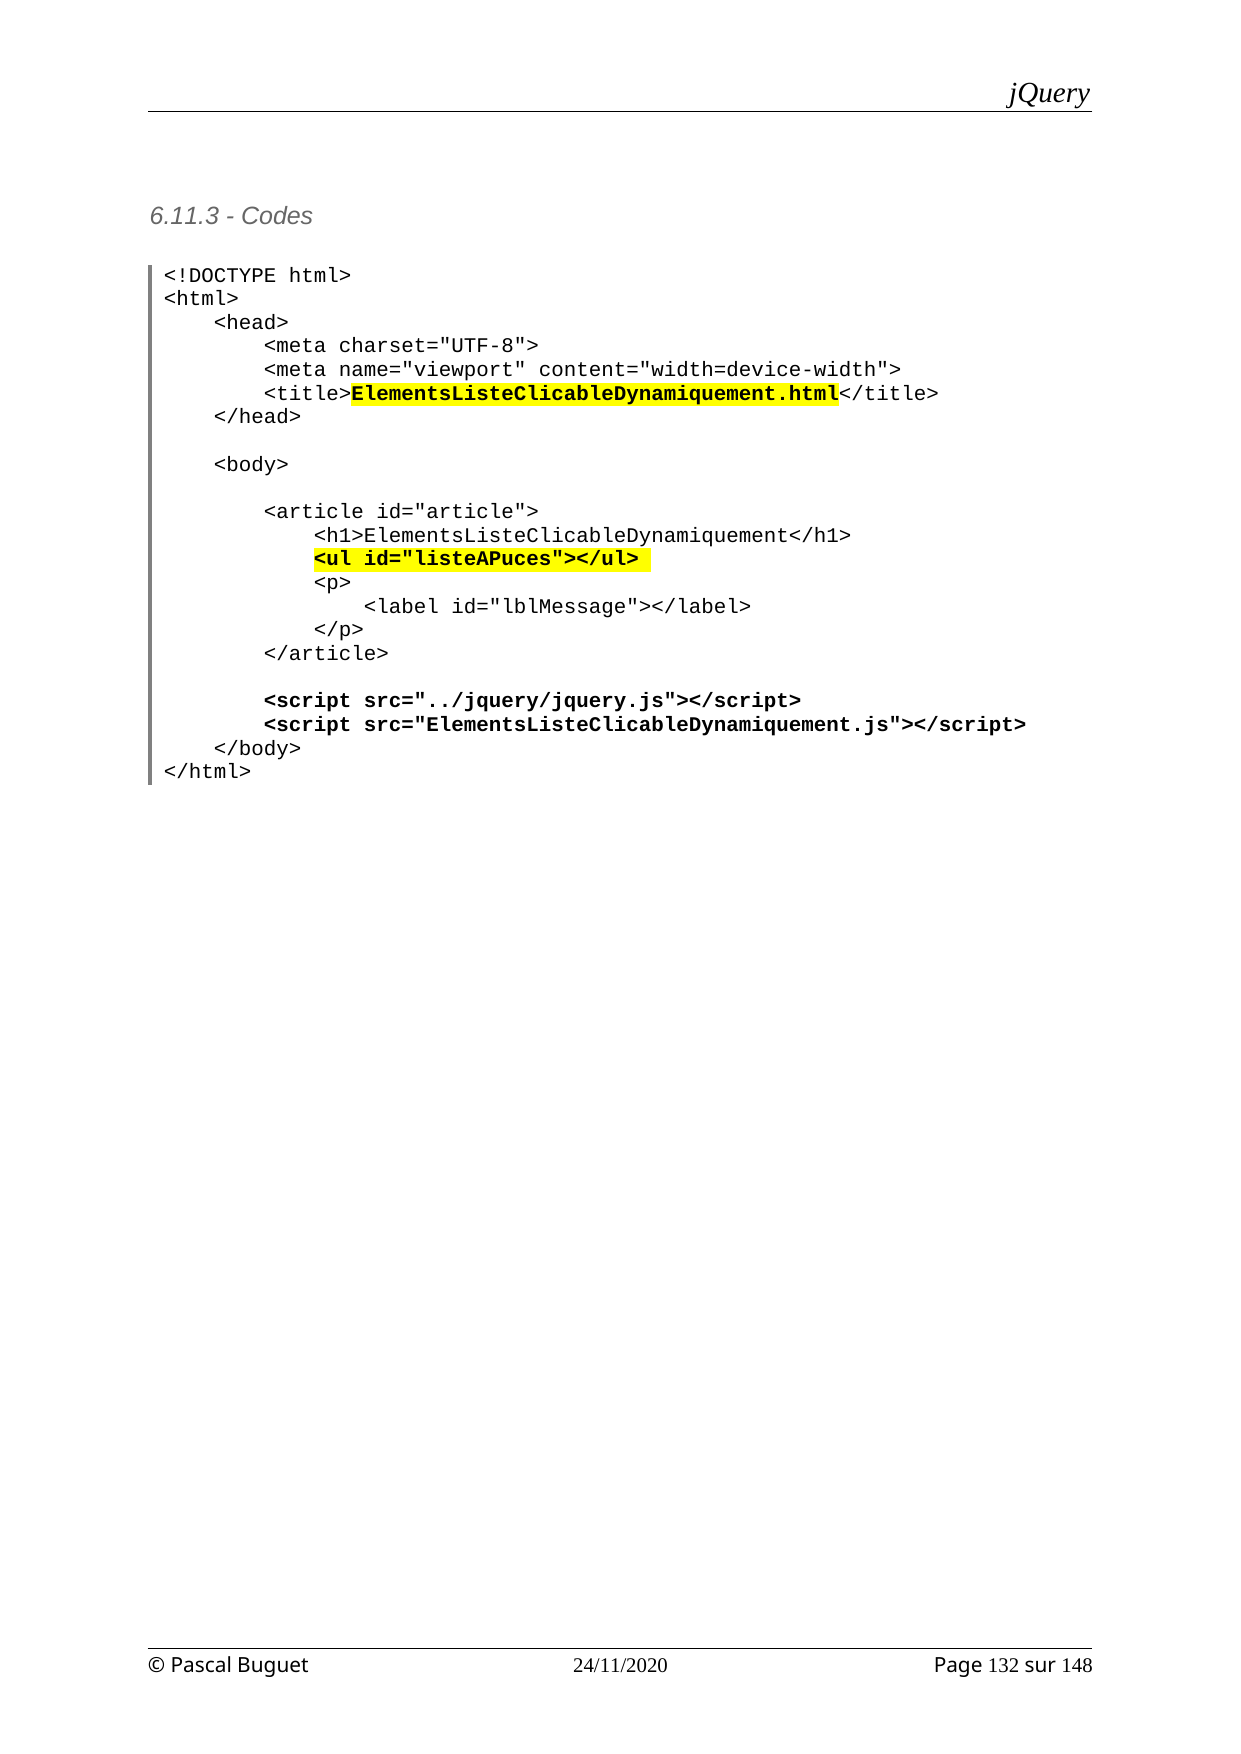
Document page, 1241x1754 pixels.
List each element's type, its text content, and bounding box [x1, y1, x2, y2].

text <label id="lblMessage"></label> [152, 596, 1092, 619]
text <head> [152, 312, 1092, 336]
text <ul id="listeAPuces"></ul> [152, 548, 1092, 572]
text </p> [152, 619, 1092, 643]
text </article> [152, 643, 1092, 667]
text <meta charset="UTF-8"> [152, 336, 1092, 359]
subtitle - Codes [149, 201, 1092, 230]
text <meta name="viewport" content="width=device-width"> [152, 359, 1092, 383]
text <script src="ElementsListeClicableDynamiquement.js"></script> [152, 714, 1092, 737]
text <body> [152, 454, 1092, 477]
text <p> [152, 572, 1092, 596]
text <html> [152, 288, 1092, 312]
text <script src="../jquery/jquery.js"></script> [152, 690, 1092, 714]
text <h1>ElementsListeClicableDynamiquement</h1> [152, 525, 1092, 548]
text </html> [152, 761, 1092, 785]
text <article id="article"> [152, 501, 1092, 525]
text <title>ElementsListeClicableDynamiquement.html</title> [152, 383, 1092, 406]
text <!DOCTYPE html> [148, 264, 1092, 288]
text </body> [152, 737, 1092, 761]
text </head> [152, 406, 1092, 430]
